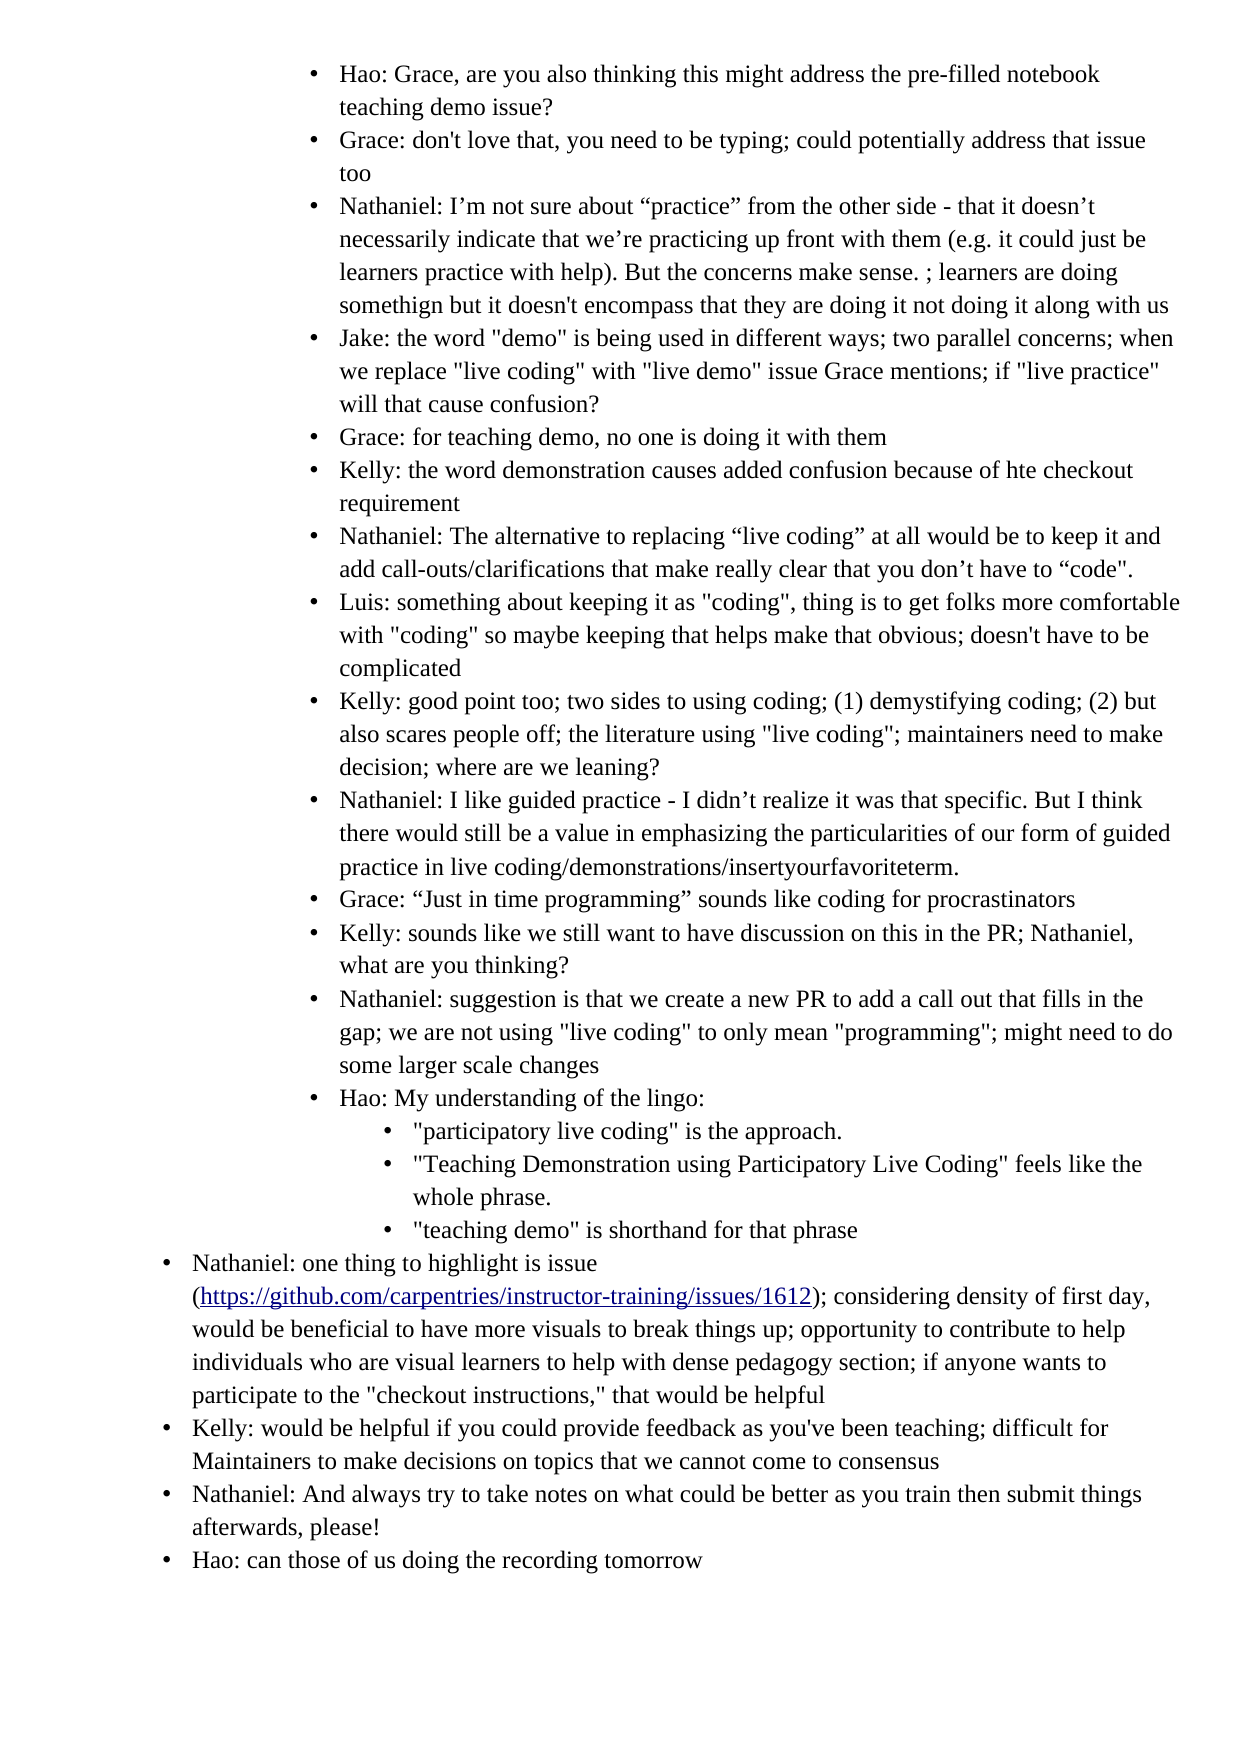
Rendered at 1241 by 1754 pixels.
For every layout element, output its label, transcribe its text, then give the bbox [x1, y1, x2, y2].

list Nathaniel: I’m not sure about “practice” from the other side - that it doesn’t necessarily indicate that we’re practicing up front with them (e.g. it could just be learners practice with help). But the concerns make sense. ; learners are doing somethign but it doesn't encompass that they are doing it not doing it along with us [309, 191, 1181, 319]
list Grace: don't love that, you need to be typing; could potentially address that issue too [309, 125, 1181, 187]
list Hao: Grace, are you also thinking this might address the pre-filled notebook teaching demo issue? [309, 59, 1181, 121]
list Hao: My understanding of the lingo: [309, 1083, 1181, 1111]
list Nathaniel: suggestion is that we create a new PR to add a call out that fills in the gap; we are not using "live coding" to only mean "programming"; might need to do some larger scale changes [309, 984, 1181, 1078]
list "Teaching Demonstration using Participatory Live Coding" feels like the whole phrase. [383, 1149, 1181, 1211]
text [118, 1593, 1181, 1687]
list Nathaniel: I like guided practice - I didn’t realize it was that specific. But I think there would still be a value in emphasizing the particularities of our form of guided practice in live coding/demonstrations/insertyourfavoriteterm. [309, 786, 1181, 880]
list Nathaniel: one thing to highlight is issue (https://github.com/carpentries/instructor-training/issues/1612); considering density of first day, would be beneficial to have more visuals to break things up; opportunity to contribute to help individuals who are visual learners to help with dense pedagogy section; if anyone wants to participate to the "checkout instructions," that would be helpful [162, 1248, 1181, 1409]
list Kelly: good point too; two sides to using coding; (1) demystifying coding; (2) but also scares people off; the literature using "live coding"; maintainers need to make decision; where are we leaning? [309, 686, 1181, 781]
list Grace: for teaching demo, no one is doing it with them [309, 422, 1181, 451]
list Nathaniel: The alternative to replacing “live coding” at all would be to keep it and add call-outs/clarifications that make really clear that you don’t have to “code". [309, 521, 1181, 583]
list Grace: “Just in time programming” sounds like coding for procrastinators [309, 884, 1181, 913]
list Jake: the word "demo" is being used in different ways; two parallel concerns; when we replace "live coding" with "live demo" issue Grace mentions; if "live practice" will that cause confusion? [309, 323, 1181, 418]
list Hao: can those of us doing the recording tomorrow [162, 1545, 1181, 1574]
list Kelly: sounds like we still want to have discussion on this in the PR; Nathaniel, what are you thinking? [309, 918, 1181, 979]
list "participatory live coding" is the approach. [383, 1116, 1181, 1144]
list Kelly: the word demonstration causes added confusion because of hte checkout requirement [309, 455, 1181, 517]
list Nathaniel: And always try to take notes on what could be better as you train then submit things afterwards, please! [162, 1479, 1181, 1541]
list Kelly: would be helpful if you could provide feedback as you've been teaching; difficult for Maintainers to make decisions on topics that we cannot come to consensus [162, 1413, 1181, 1475]
list "teaching demo" is shorthand for that phrase [383, 1215, 1181, 1243]
list Luis: something about keeping it as "coding", thing is to get folks more comfortable with "coding" so maybe keeping that helps make that obvious; doesn't have to be complicated [309, 587, 1181, 682]
